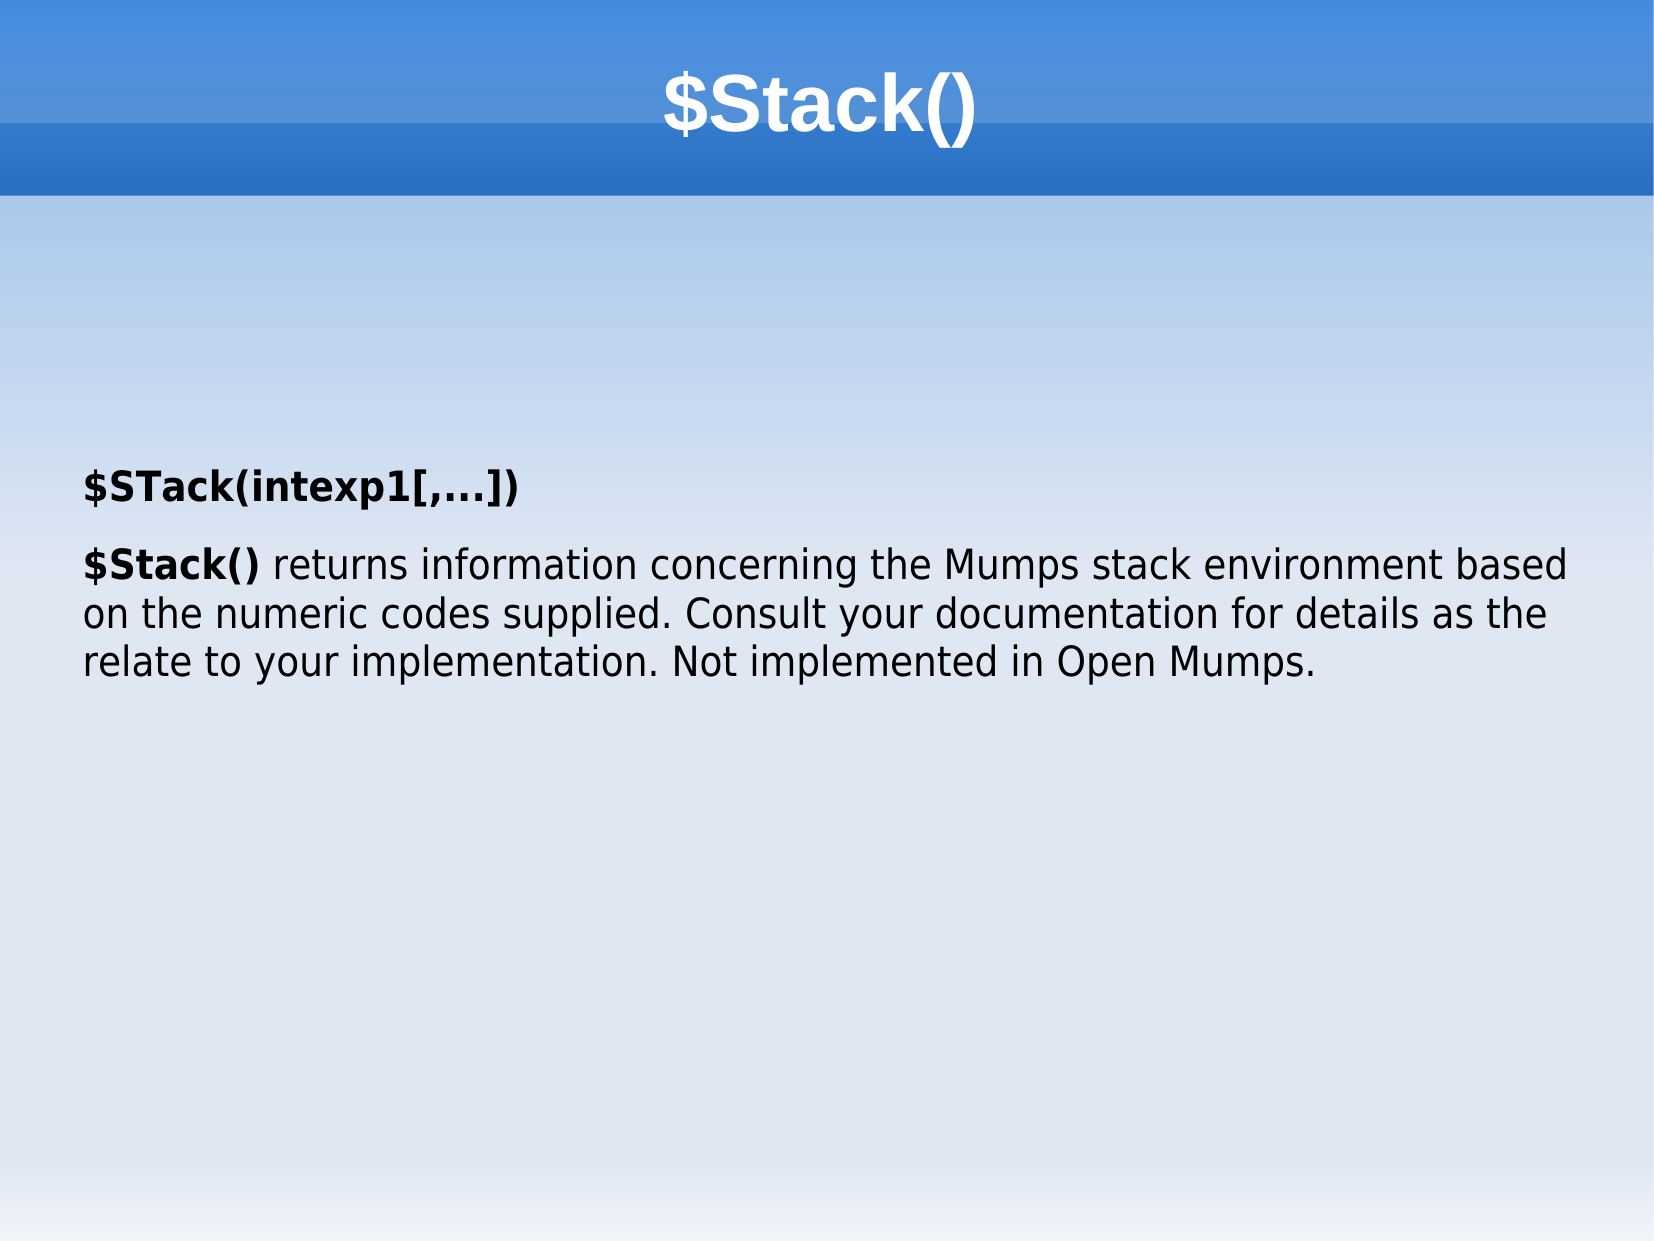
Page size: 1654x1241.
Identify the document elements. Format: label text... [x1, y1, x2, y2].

title $Stack() [76, 0, 1565, 208]
picture [0, 0, 1654, 1241]
list $STack(intexp1[,...]) $Stack() returns information concerning the Mumps stack environment based on the numeric codes supplied. Consult your documentation for details as the relate to your implementation. Not implemented in Open Mumps. [82, 290, 1571, 1109]
